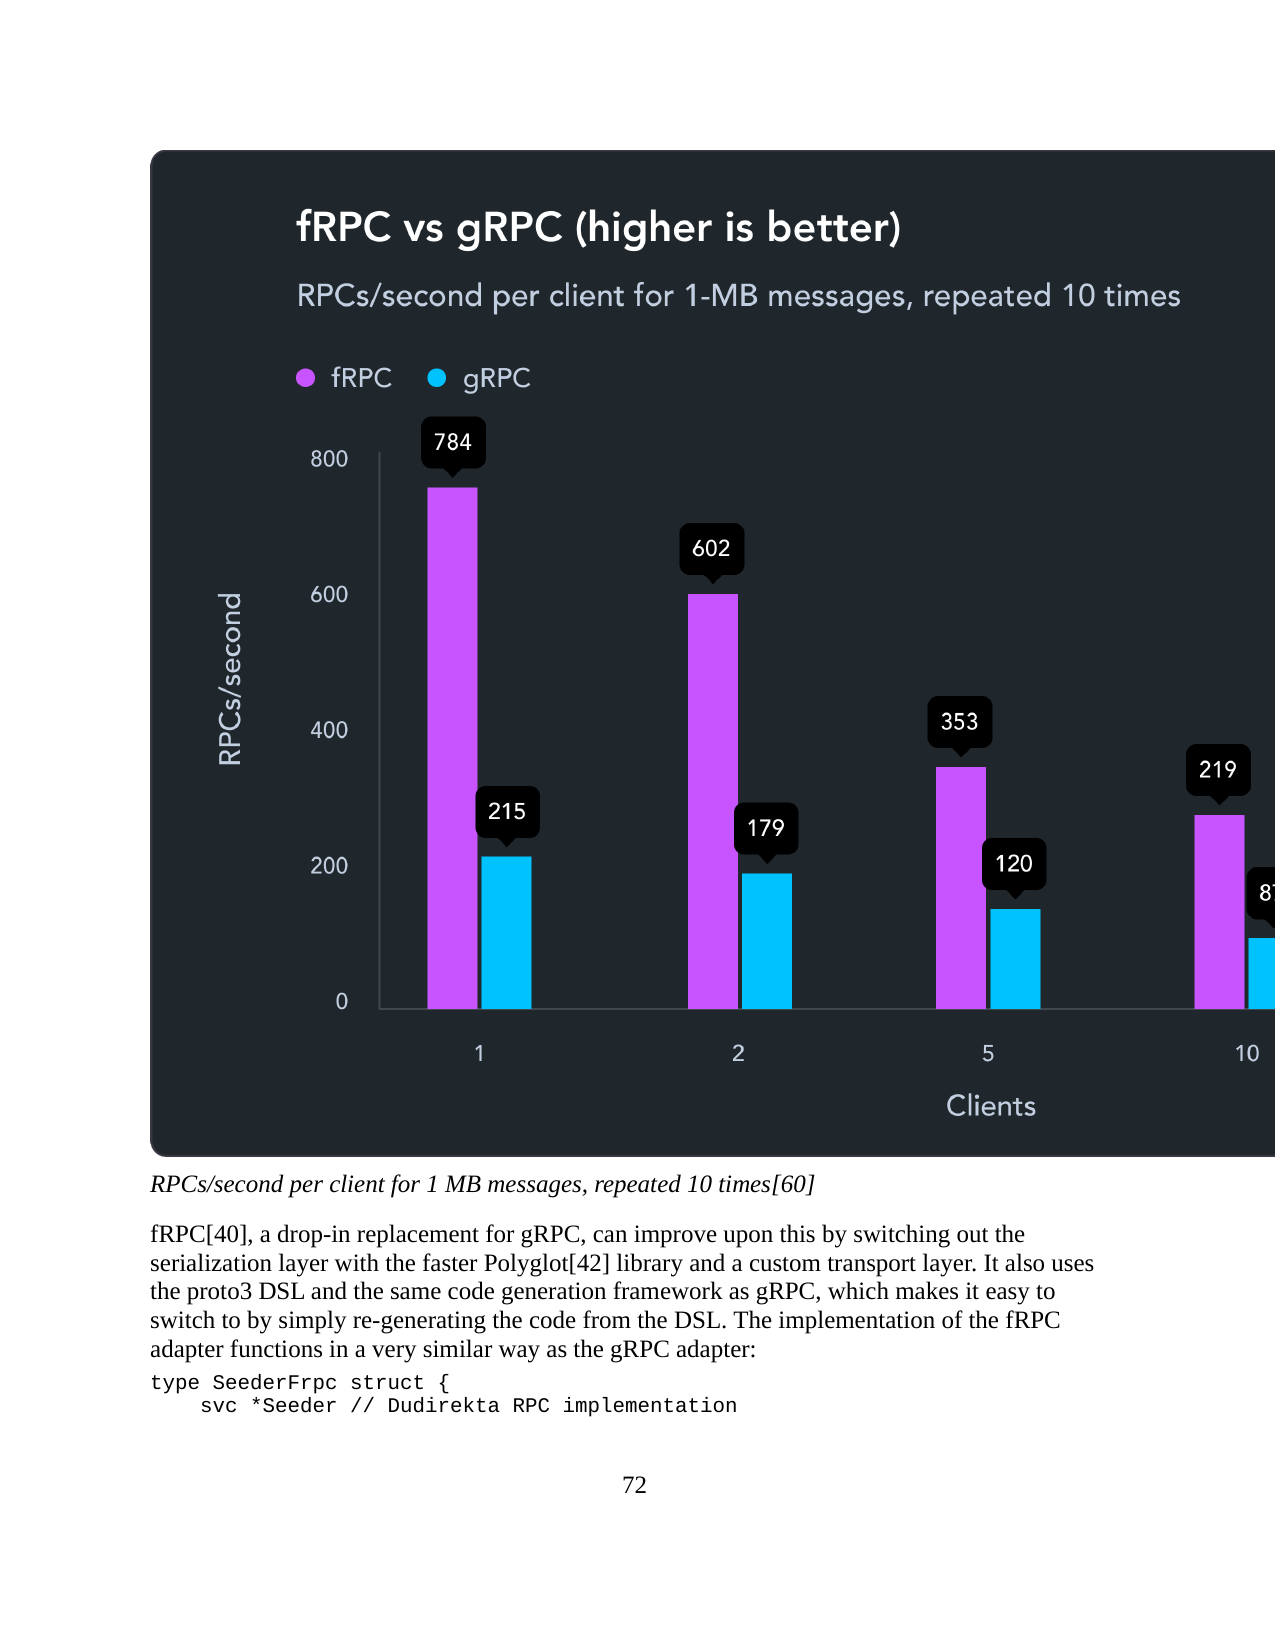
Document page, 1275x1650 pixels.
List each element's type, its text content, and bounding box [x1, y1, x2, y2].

text RPCs/second per client for 1 MB messages, repeated 10 times[60] [150, 1169, 1125, 1197]
text type SeederFrpc struct { [150, 1372, 1125, 1395]
text fRPC[40], a drop-in replacement for gRPC, can improve upon this by switching out the serialization layer with the faster Polyglot[42] library and a custom transport layer. It also uses the proto3 DSL and the same code generation framework as gRPC, which makes it easy to switch to by simply re-generating the code from the DSL. The implementation of the fRPC adapter functions in a very similar way as the gRPC adapter: [150, 1219, 1125, 1363]
text svc *Seeder // Dudirekta RPC implementation [150, 1395, 1125, 1419]
picture [150, 150, 1275, 1157]
